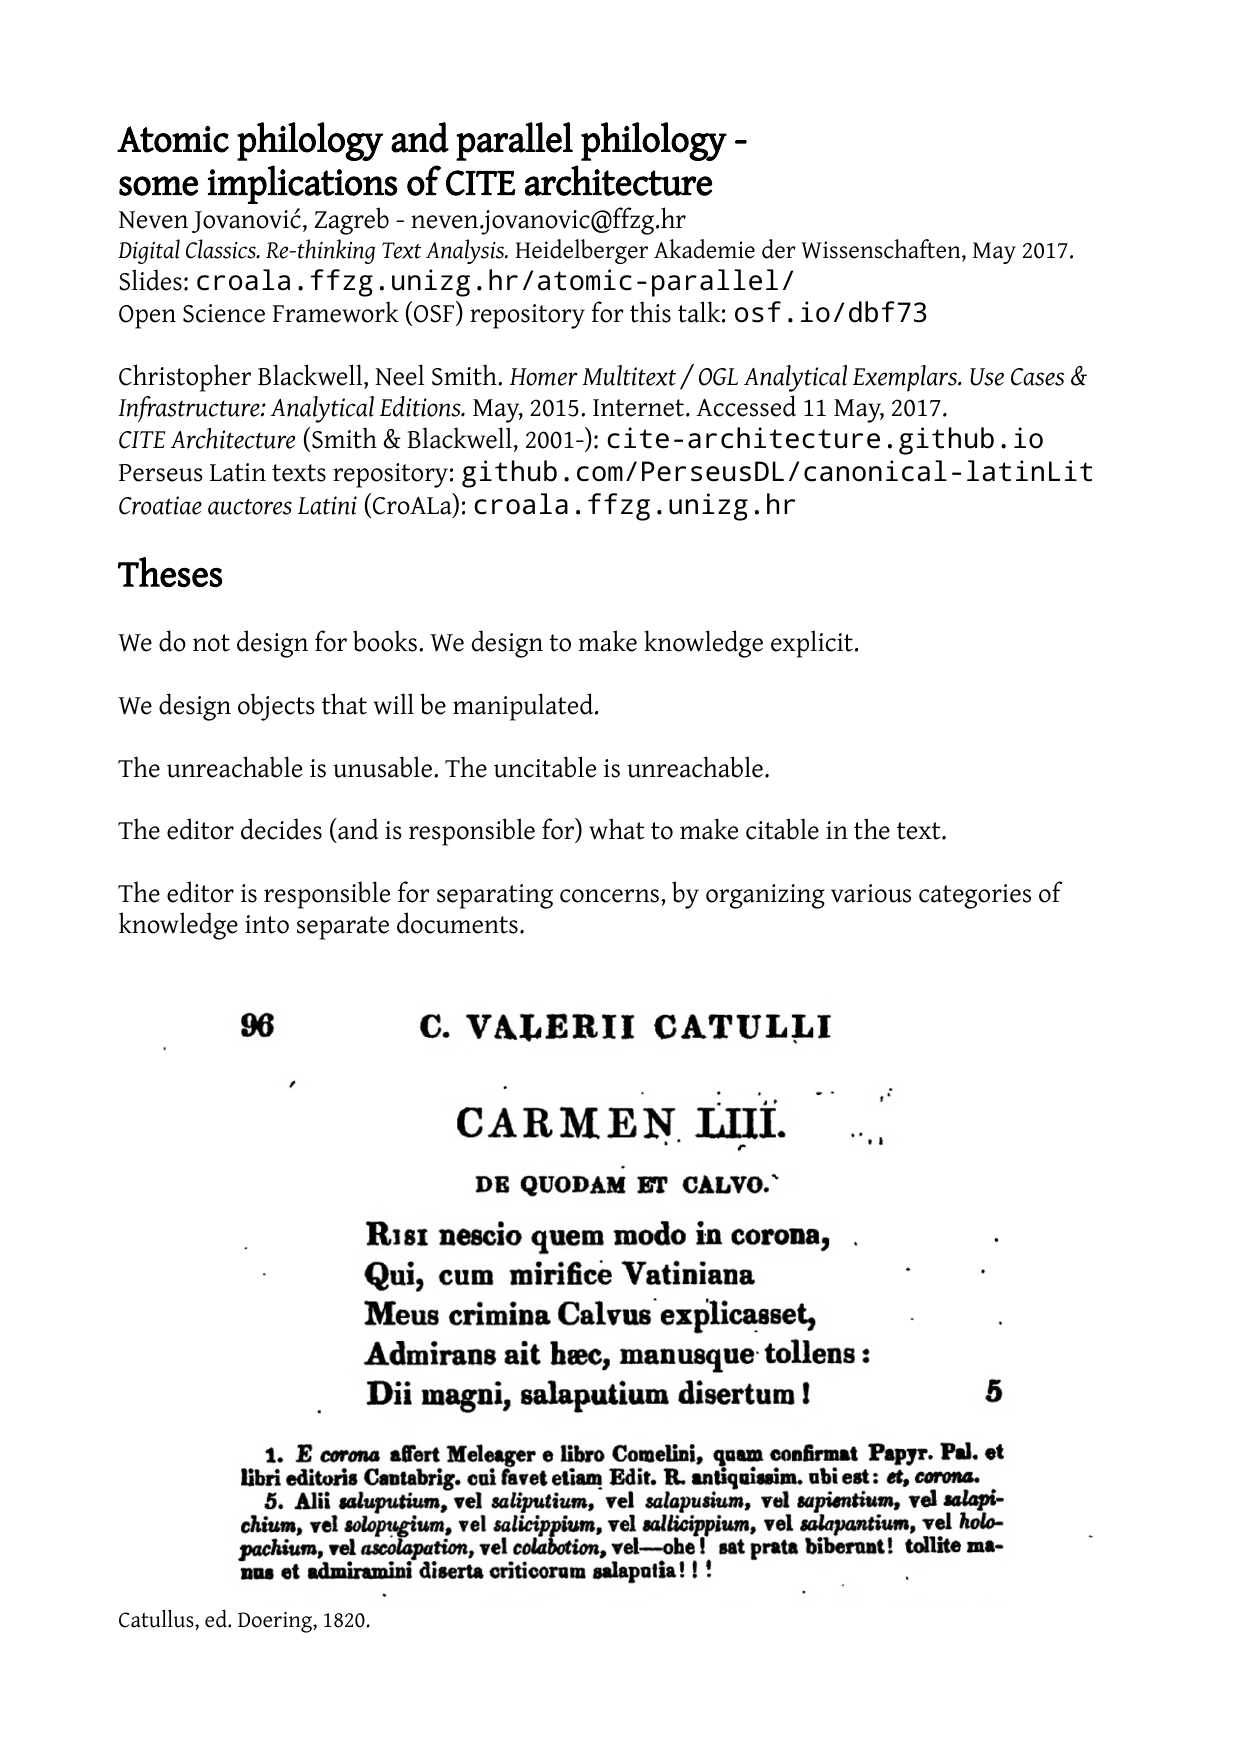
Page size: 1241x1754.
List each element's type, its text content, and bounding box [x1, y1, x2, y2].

text The unreachable is unusable. The uncitable is unreachable. [118, 753, 1122, 784]
text Digital Classics. Re-thinking Text Analysis. Heidelberger Akademie der Wissenschaften, May 2017. [118, 236, 1122, 265]
text Theses [118, 553, 1122, 596]
text Perseus Latin texts repository: github.com/PerseusDL/canonical-latinLit [118, 456, 1122, 489]
picture [118, 972, 1123, 1607]
text We design objects that will be manipulated. [118, 690, 1122, 722]
text Slides: croala.ffzg.unizg.hr/atomic-parallel/ [118, 265, 1122, 298]
text Open Science Framework (OSF) repository for this talk: osf.io/dbf73 [118, 298, 1122, 330]
text Christopher Blackwell, Neel Smith. Homer Multitext / OGL Analytical Exemplars. Use Cases & Infrastructure: Analytical Editions. May, 2015. Internet. Accessed 11 May, 2017. [118, 361, 1122, 424]
text Croatiae auctores Latini (CroALa): croala.ffzg.unizg.hr [118, 489, 1122, 522]
text Catullus, ed. Doering, 1820. [118, 1607, 1122, 1633]
text Neven Jovanović, Zagreb - neven.jovanovic@ffzg.hr [118, 205, 1122, 236]
text The editor decides (and is responsible for) what to make citable in the text. [118, 816, 1122, 847]
text Atomic philology and parallel philology - some implications of CITE architecture [118, 118, 1122, 205]
text The editor is responsible for separating concerns, by organizing various categories of knowledge into separate documents. [118, 878, 1122, 941]
text We do not design for books. We design to make knowledge explicit. [118, 628, 1122, 659]
text CITE Architecture (Smith & Blackwell, 2001-): cite-architecture.github.io [118, 424, 1122, 456]
